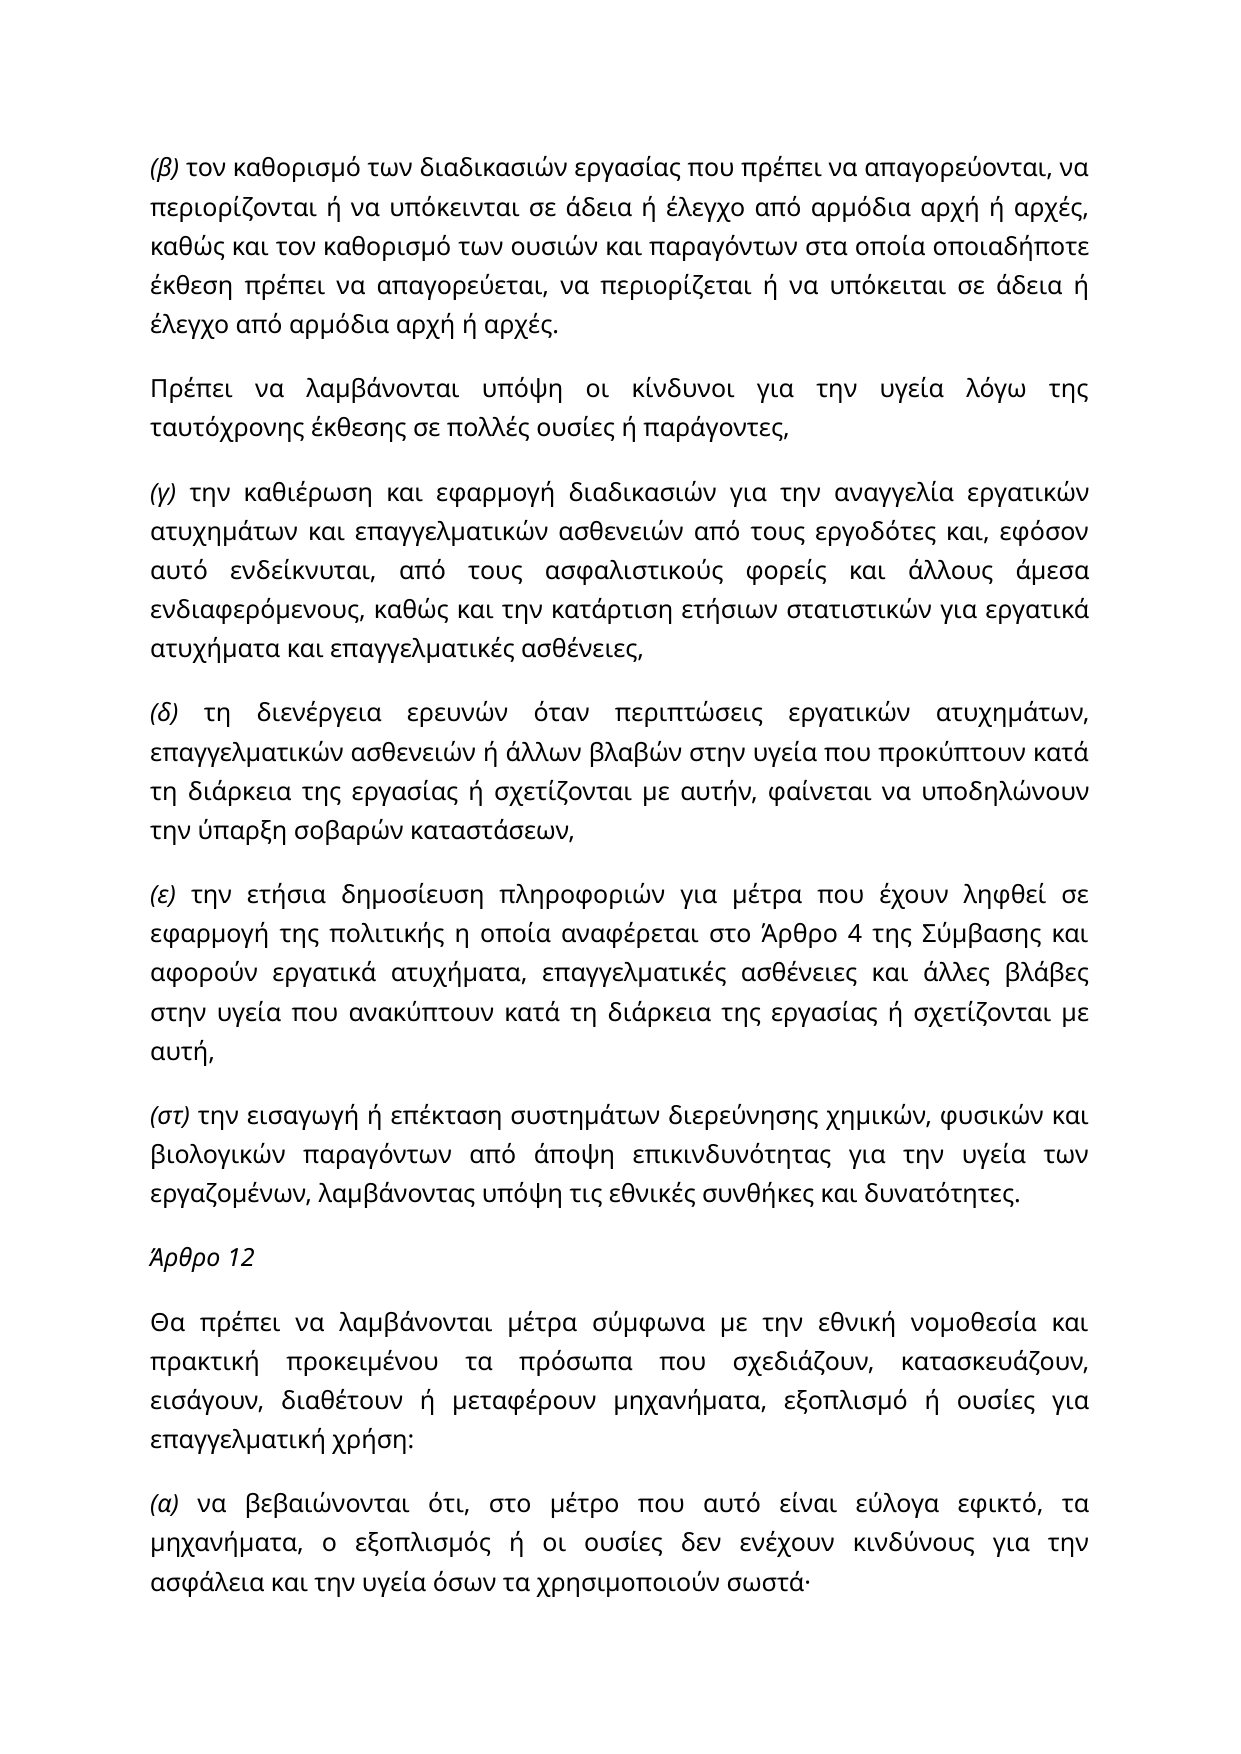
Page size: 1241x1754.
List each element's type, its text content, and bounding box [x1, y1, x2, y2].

text Θα πρέπει να λαμβάνονται μέτρα σύμφωνα με την εθνική νομοθεσία και πρακτική προκειμένου τα πρόσωπα που σχεδιάζουν, κατασκευάζουν, εισάγουν, διαθέτουν ή μεταφέρουν μηχανήματα, εξοπλισμό ή ουσίες για επαγγελματική χρήση: [150, 1304, 1090, 1456]
text (στ) την εισαγωγή ή επέκταση συστημάτων διερεύνησης χημικών, φυσικών και βιολογικών παραγόντων από άποψη επικινδυνότητας για την υγεία των εργαζομένων, λαμβάνοντας υπόψη τις εθνικές συνθήκες και δυνατότητες. [150, 1097, 1090, 1210]
text (β) τον καθορισμό των διαδικασιών εργασίας που πρέπει να απαγορεύονται, να περιορίζονται ή να υπόκεινται σε άδεια ή έλεγχο από αρμόδια αρχή ή αρχές, καθώς και τον καθορισμό των ουσιών και παραγόντων στα οποία οποιαδήποτε έκθεση πρέπει να απαγορεύεται, να περιορίζεται ή να υπόκειται σε άδεια ή έλεγχο από αρμόδια αρχή ή αρχές. [150, 150, 1090, 341]
text (ε) την ετήσια δημοσίευση πληροφοριών για μέτρα που έχουν ληφθεί σε εφαρμογή της πολιτικής η οποία αναφέρεται στο Άρθρο 4 της Σύμβασης και αφορούν εργατικά ατυχήματα, επαγγελματικές ασθένειες και άλλες βλάβες στην υγεία που ανακύπτουν κατά τη διάρκεια της εργασίας ή σχετίζονται με αυτή, [150, 877, 1090, 1067]
text Πρέπει να λαμβάνονται υπόψη οι κίνδυνοι για την υγεία λόγω της ταυτόχρονης έκθεσης σε πολλές ουσίες ή παράγοντες, [150, 371, 1090, 444]
text (γ) την καθιέρωση και εφαρμογή διαδικασιών για την αναγγελία εργατικών ατυχημάτων και επαγγελματικών ασθενειών από τους εργοδότες και, εφόσον αυτό ενδείκνυται, από τους ασφαλιστικούς φορείς και άλλους άμεσα ενδιαφερόμενους, καθώς και την κατάρτιση ετήσιων στατιστικών για εργατικά ατυχήματα και επαγγελματικές ασθένειες, [150, 474, 1090, 665]
text (δ) τη διενέργεια ερευνών όταν περιπτώσεις εργατικών ατυχημάτων, επαγγελματικών ασθενειών ή άλλων βλαβών στην υγεία που προκύπτουν κατά τη διάρκεια της εργασίας ή σχετίζονται με αυτήν, φαίνεται να υποδηλώνουν την ύπαρξη σοβαρών καταστάσεων, [150, 695, 1090, 847]
text Άρθρο 12 [150, 1240, 1090, 1274]
text (α) να βεβαιώνονται ότι, στο μέτρο που αυτό είναι εύλογα εφικτό, τα μηχανήματα, ο εξοπλισμός ή οι ουσίες δεν ενέχουν κινδύνους για την ασφάλεια και την υγεία όσων τα χρησιμοποιούν σωστά· [150, 1486, 1090, 1598]
